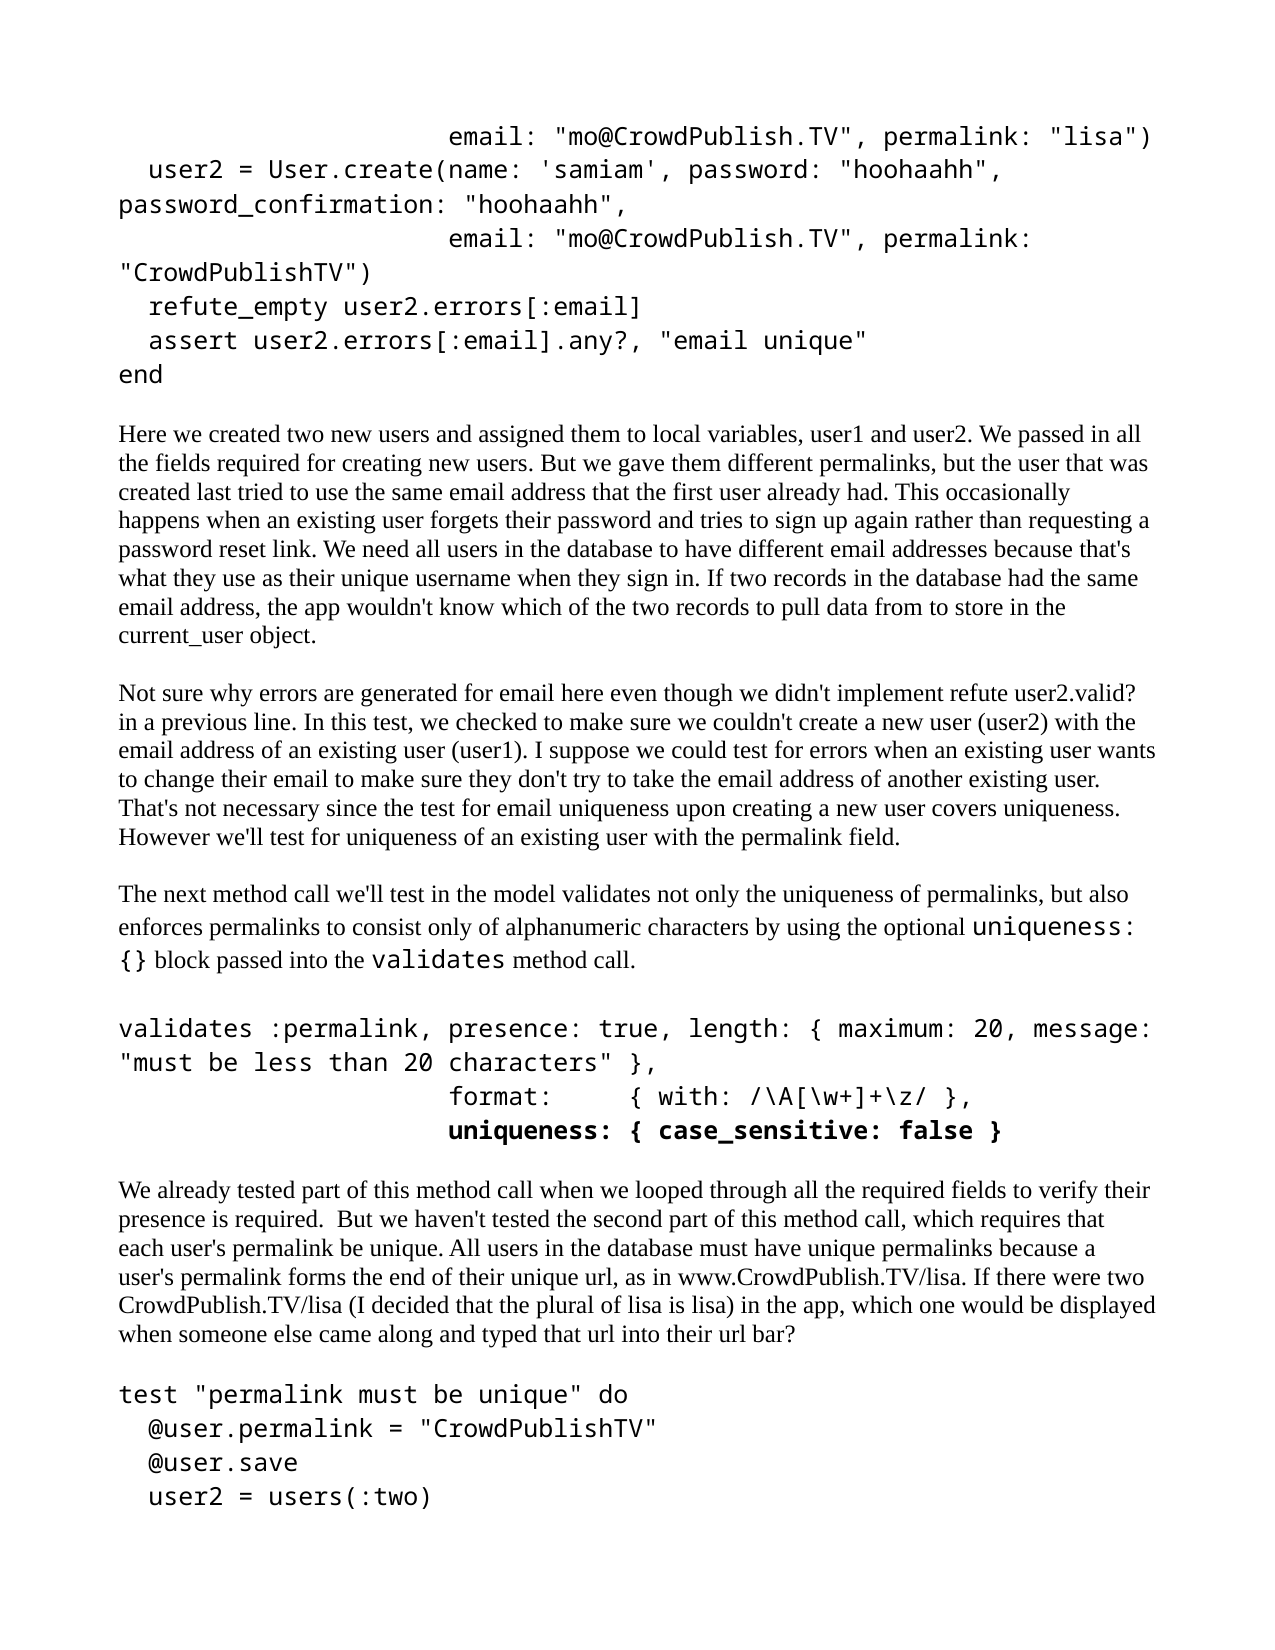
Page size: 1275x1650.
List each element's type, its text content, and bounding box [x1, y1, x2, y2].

text uniqueness: { case_sensitive: false } [118, 1112, 1157, 1147]
text The next method call we'll test in the model validates not only the uniqueness of permalinks, but also enforces permalinks to consist only of alphanumeric characters by using the optional uniqueness:{} block passed into the validates method call. [118, 879, 1157, 976]
text test "permalink must be unique" do [118, 1377, 1157, 1411]
text email: "mo@CrowdPublish.TV", permalink: "CrowdPublishTV") [118, 220, 1157, 288]
text @user.permalink = "CrowdPublishTV" [118, 1411, 1157, 1445]
text @user.save [118, 1445, 1157, 1479]
text email: "mo@CrowdPublish.TV", permalink: "lisa") [118, 118, 1157, 152]
text user2 = users(:two) [118, 1479, 1157, 1513]
text Not sure why errors are generated for email here even though we didn't implement refute user2.valid? in a previous line. In this test, we checked to make sure we couldn't create a new user (user2) with the email address of an existing user (user1). I suppose we could test for errors when an existing user wants to change their email to make sure they don't try to take the email address of another existing user. That's not necessary since the test for email uniqueness upon creating a new user covers uniqueness. However we'll test for uniqueness of an existing user with the permalink field. [118, 678, 1157, 851]
text user2 = User.create(name: 'samiam', password: "hoohaahh", password_confirmation: "hoohaahh", [118, 152, 1157, 220]
text format: { with: /\A[\w+]+\z/ }, [118, 1078, 1157, 1112]
text refute_empty user2.errors[:email] [118, 288, 1157, 322]
text Here we created two new users and assigned them to local variables, user1 and user2. We passed in all the fields required for creating new users. But we gave them different permalinks, but the user that was created last tried to use the same email address that the first user already had. This occasionally happens when an existing user forgets their password and tries to sign up again rather than requesting a password reset link. We need all users in the database to have different email addresses because that's what they use as their unique username when they sign in. If two records in the database had the same email address, the app wouldn't know which of the two records to pull data from to store in the current_user object. [118, 419, 1157, 649]
text assert user2.errors[:email].any?, "email unique" [118, 322, 1157, 357]
text validates :permalink, presence: true, length: { maximum: 20, message: "must be less than 20 characters" }, [118, 1010, 1157, 1078]
text We already tested part of this method call when we looped through all the required fields to verify their presence is required. But we haven't tested the second part of this method call, which requires that each user's permalink be unique. All users in the database must have unique permalinks because a user's permalink forms the end of their unique url, as in www.CrowdPublish.TV/lisa. If there were two CrowdPublish.TV/lisa (I decided that the plural of lisa is lisa) in the app, which one would be displayed when someone else came along and typed that url into their url bar? [118, 1175, 1157, 1348]
text end [118, 357, 1157, 391]
